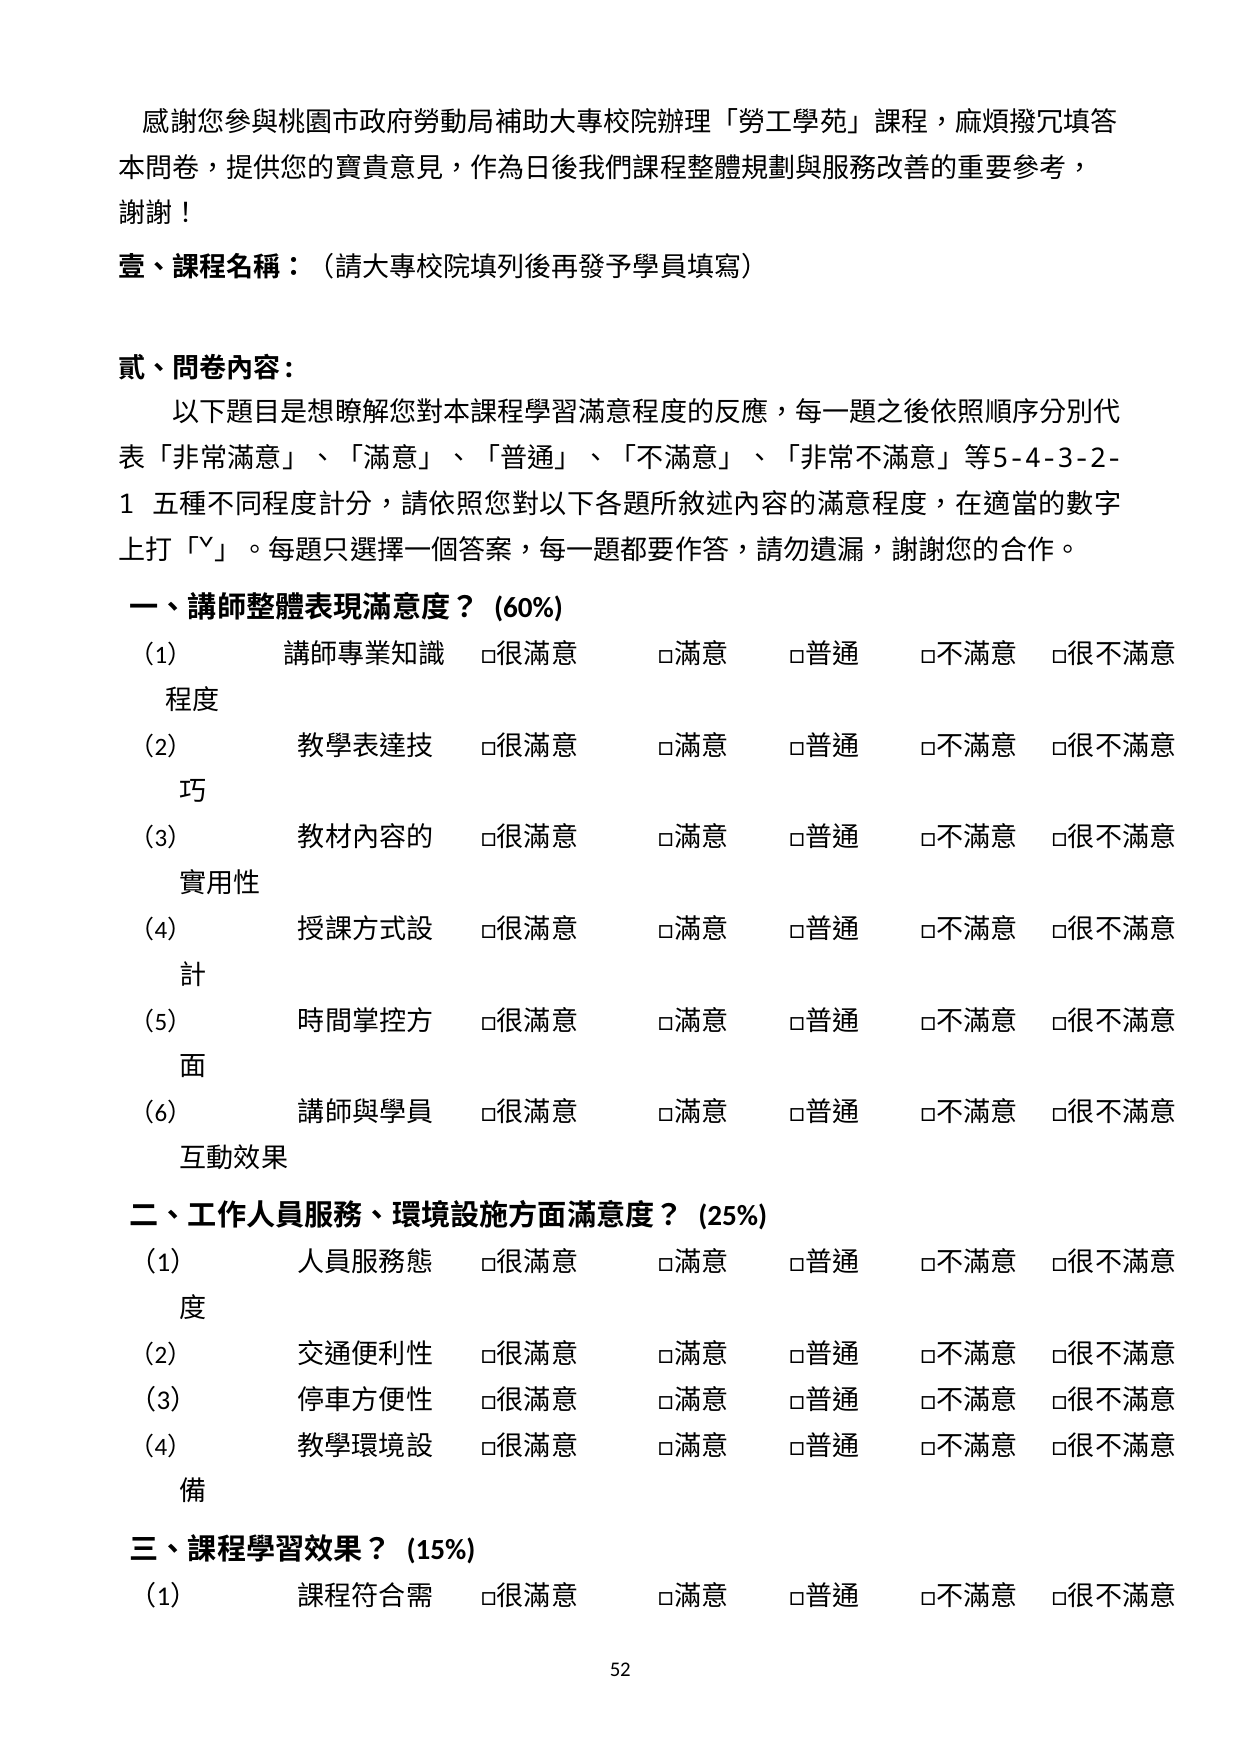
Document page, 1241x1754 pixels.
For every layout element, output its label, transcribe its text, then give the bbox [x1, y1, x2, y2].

table_cell □普通 [778, 627, 909, 718]
table_cell □滿意 [646, 627, 777, 718]
table_cell □很不滿意 [1040, 1568, 1196, 1614]
table_cell □不滿意 [909, 1085, 1040, 1177]
table_cell □普通 [778, 1327, 909, 1372]
table_cell □滿意 [646, 1235, 777, 1327]
table_cell □很不滿意 [1040, 810, 1196, 902]
table_cell □滿意 [646, 1418, 777, 1510]
table_cell 人員服務態度 [118, 1235, 469, 1327]
table_cell 講師專業知識程度 [118, 627, 469, 718]
table_cell □很滿意 [469, 1085, 646, 1177]
table_cell □普通 [778, 718, 909, 810]
table_cell □很不滿意 [1040, 902, 1196, 993]
table_cell □很滿意 [469, 1373, 646, 1418]
table_cell 教材內容的實用性 [118, 810, 469, 902]
table_cell □滿意 [646, 1568, 777, 1614]
table_cell 課程符合需求 [118, 1568, 469, 1614]
table_cell □滿意 [646, 1327, 777, 1372]
table_cell 時間掌控方面 [118, 993, 469, 1085]
text 感謝您參與桃園市政府勞動局補助大專校院辦理「勞工學苑」課程，麻煩撥冗填答本問卷，提供您的寶貴意見，作為日後我們課程整體規劃與服務改善的重要參考， 謝謝！ [118, 94, 1122, 232]
table_cell □滿意 [646, 718, 777, 810]
table_cell □不滿意 [909, 810, 1040, 902]
table_cell □很不滿意 [1040, 1418, 1196, 1510]
table_cell □不滿意 [909, 1235, 1040, 1327]
table_cell □滿意 [646, 993, 777, 1085]
table_cell 授課方式設計 [118, 902, 469, 993]
table_cell 講師與學員互動效果 [118, 1085, 469, 1177]
table_cell □滿意 [646, 902, 777, 993]
table_cell □很不滿意 [1040, 1373, 1196, 1418]
table_cell □不滿意 [909, 1418, 1040, 1510]
table_cell □很不滿意 [1040, 1235, 1196, 1327]
table_cell □不滿意 [909, 627, 1040, 718]
table_cell □很滿意 [469, 1418, 646, 1510]
table_cell □不滿意 [909, 993, 1040, 1085]
table_cell □普通 [778, 1418, 909, 1510]
table_cell □很滿意 [469, 1235, 646, 1327]
table_cell □滿意 [646, 1373, 777, 1418]
table_cell □很不滿意 [1040, 1327, 1196, 1372]
table_cell □不滿意 [909, 902, 1040, 993]
text 以下題目是想瞭解您對本課程學習滿意程度的反應，每一題之後依照順序分別代表「非常滿意」、「滿意」、「普通」、「不滿意」、「非常不滿意」等5-4-3-2-1 五種不同程度計分，請依照您對以下各題所敘述內容的滿意程度，在適當的數字上打「ˇ」。每題只選擇一個答案，每一題都要作答，請勿遺漏，謝謝您的合作。 [118, 385, 1122, 568]
table_cell □普通 [778, 1235, 909, 1327]
table_cell □很不滿意 [1040, 718, 1196, 810]
table_cell □普通 [778, 1568, 909, 1614]
table_cell 三、課程學習效果？ (15%) [118, 1510, 1196, 1568]
text 貳、問卷內容: [118, 346, 1122, 385]
table_cell □很滿意 [469, 810, 646, 902]
table_cell □很滿意 [469, 627, 646, 718]
table_cell □普通 [778, 1085, 909, 1177]
table_cell 交通便利性 [118, 1327, 469, 1372]
table_cell □普通 [778, 902, 909, 993]
table_cell 停車方便性 [118, 1373, 469, 1418]
text 壹、課程名稱：（請大專校院填列後再發予學員填寫） [118, 244, 1122, 284]
table_cell □很滿意 [469, 902, 646, 993]
table_cell 二、工作人員服務、環境設施方面滿意度？ (25%) [118, 1177, 1196, 1235]
table_cell □不滿意 [909, 1327, 1040, 1372]
table_cell □很滿意 [469, 1568, 646, 1614]
table_cell □不滿意 [909, 1373, 1040, 1418]
table_cell □普通 [778, 993, 909, 1085]
table_cell □滿意 [646, 810, 777, 902]
table_cell □很不滿意 [1040, 1085, 1196, 1177]
table_cell □普通 [778, 1373, 909, 1418]
table_cell □滿意 [646, 1085, 777, 1177]
table_cell □很滿意 [469, 718, 646, 810]
table_cell □普通 [778, 810, 909, 902]
table_header 一、講師整體表現滿意度？ (60%) [118, 581, 1196, 627]
table_cell □很滿意 [469, 1327, 646, 1372]
table_cell □不滿意 [909, 718, 1040, 810]
table_cell □很不滿意 [1040, 993, 1196, 1085]
table_cell 教學環境設備 [118, 1418, 469, 1510]
table_cell □不滿意 [909, 1568, 1040, 1614]
table_cell 教學表達技巧 [118, 718, 469, 810]
table_cell □很不滿意 [1040, 627, 1196, 718]
table_cell □很滿意 [469, 993, 646, 1085]
